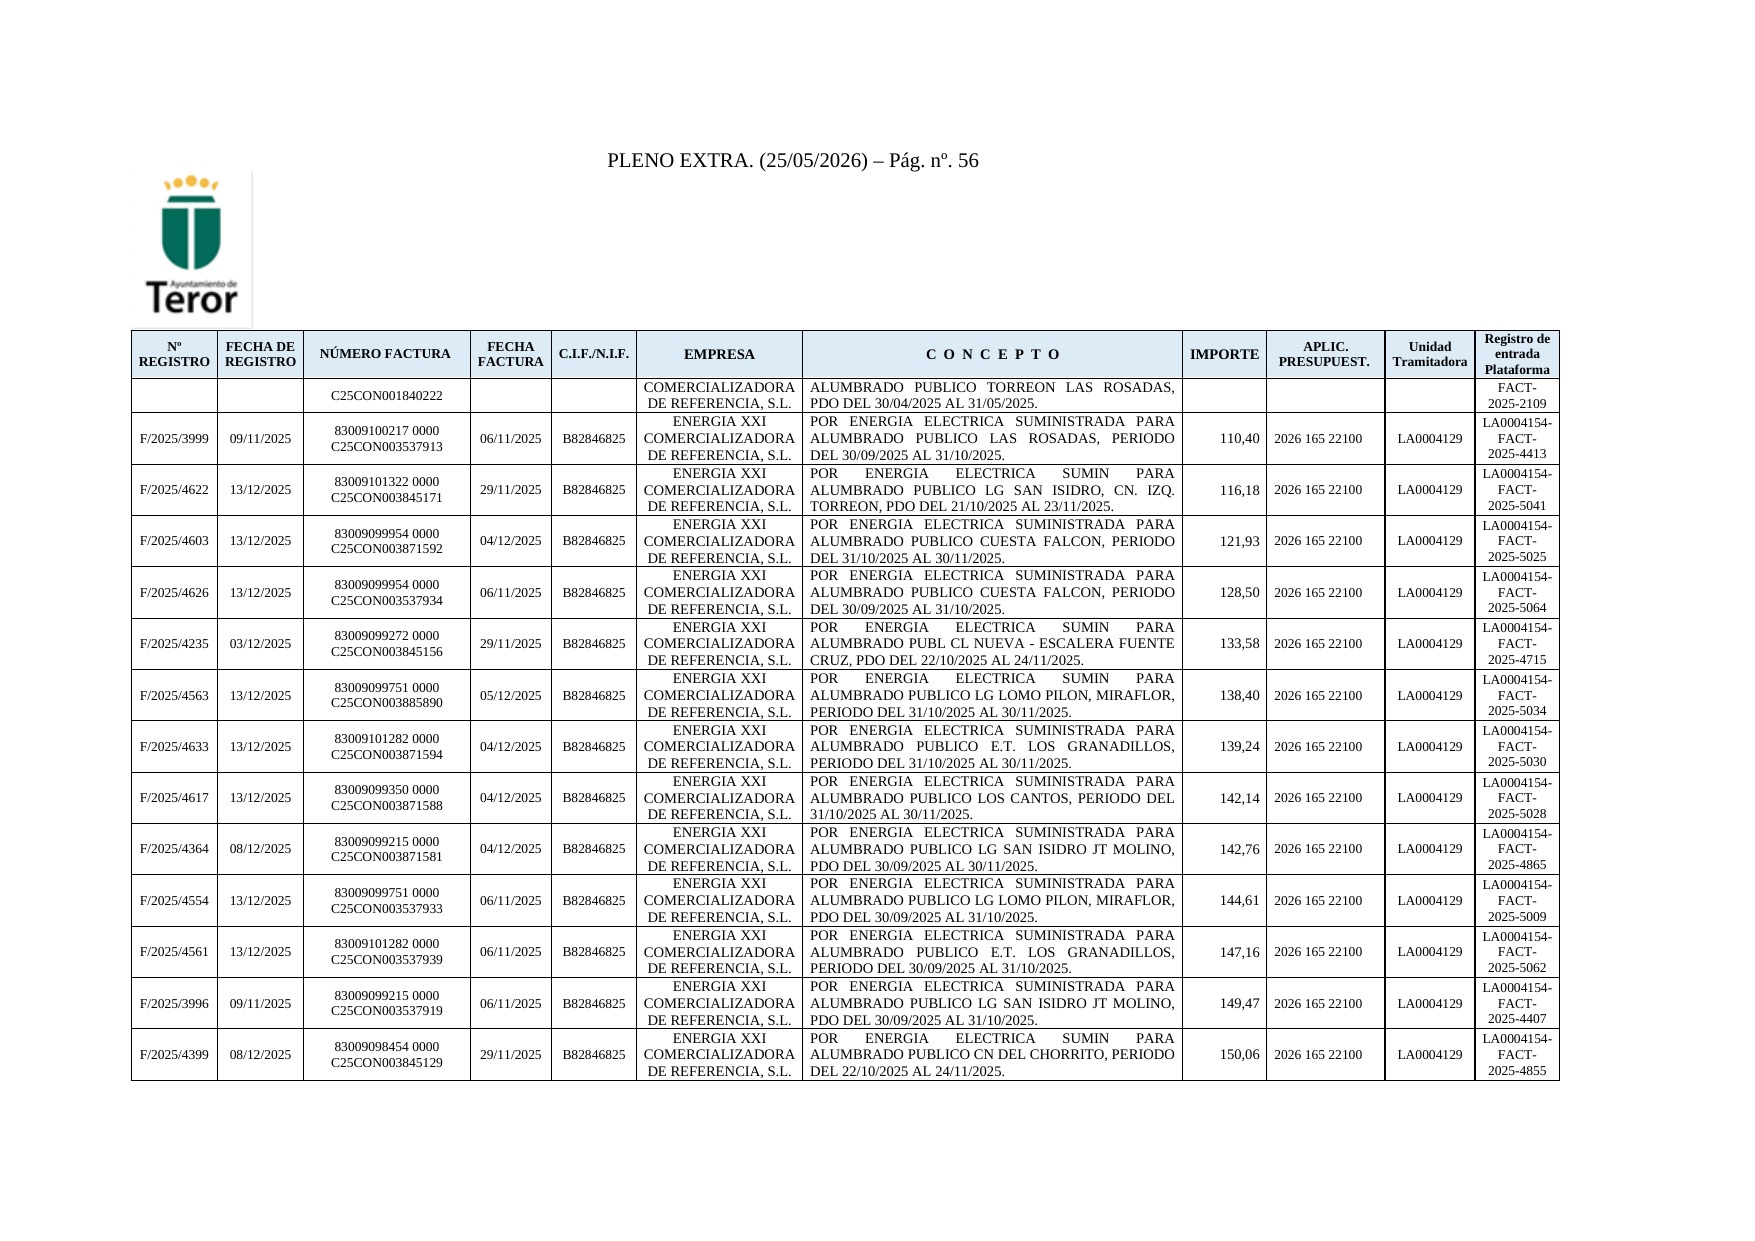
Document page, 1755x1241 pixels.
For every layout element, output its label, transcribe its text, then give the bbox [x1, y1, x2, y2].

table_cell 83009098454 0000 C25CON003845129 [304, 1029, 470, 1080]
table_cell B82846825 [552, 978, 636, 1028]
table_cell ENERGIA XXI COMERCIALIZADORA DE REFERENCIA, S.L. [637, 721, 802, 772]
table_cell LA0004129 [1386, 619, 1474, 669]
table_cell [132, 379, 217, 412]
table_cell LA0004129 [1386, 978, 1474, 1028]
table_cell LA0004154-FACT-2025-5025 [1476, 516, 1559, 566]
table_cell 13/12/2025 [218, 773, 303, 823]
table_cell B82846825 [552, 670, 636, 720]
table_header NÚMERO FACTURA [304, 331, 470, 377]
table_cell [1183, 379, 1266, 412]
table_cell LA0004154-FACT-2025-5034 [1476, 670, 1559, 720]
table_cell ENERGIA XXI COMERCIALIZADORA DE REFERENCIA, S.L. [637, 465, 802, 515]
table_cell POR ENERGIA ELECTRICA SUMIN PARA ALUMBRADO PUBLICO LG SAN ISIDRO, CN. IZQ. TORREON, PDO DEL 21/10/2025 AL 23/11/2025. [803, 465, 1182, 515]
table_cell 06/11/2025 [471, 927, 551, 977]
table_cell 83009101282 0000 C25CON003871594 [304, 721, 470, 772]
table_cell 04/12/2025 [471, 721, 551, 772]
table_cell 06/11/2025 [471, 978, 551, 1028]
table_cell LA0004129 [1386, 567, 1474, 617]
table_cell ENERGIA XXI COMERCIALIZADORA DE REFERENCIA, S.L. [637, 1029, 802, 1080]
table_cell F/2025/4235 [132, 619, 217, 669]
table_cell 2026 165 22100 [1267, 927, 1384, 977]
table_cell POR ENERGIA ELECTRICA SUMINISTRADA PARA ALUMBRADO PUBLICO LG LOMO PILON, MIRAFLOR, PDO DEL 30/09/2025 AL 31/10/2025. [803, 875, 1182, 926]
table_cell B82846825 [552, 413, 636, 463]
table_cell POR ENERGIA ELECTRICA SUMINISTRADA PARA ALUMBRADO PUBLICO E.T. LOS GRANADILLOS, PERIODO DEL 31/10/2025 AL 30/11/2025. [803, 721, 1182, 772]
table_cell 83009099350 0000 C25CON003871588 [304, 773, 470, 823]
table_cell F/2025/4561 [132, 927, 217, 977]
table_cell 133,58 [1183, 619, 1266, 669]
table_cell B82846825 [552, 875, 636, 926]
table_cell 06/11/2025 [471, 875, 551, 926]
table_cell 144,61 [1183, 875, 1266, 926]
table_cell POR ENERGIA ELECTRICA SUMINISTRADA PARA ALUMBRADO PUBLICO E.T. LOS GRANADILLOS, PERIODO DEL 30/09/2025 AL 31/10/2025. [803, 927, 1182, 977]
table_cell LA0004154-FACT-2025-4715 [1476, 619, 1559, 669]
table_cell 13/12/2025 [218, 721, 303, 772]
table_cell 13/12/2025 [218, 927, 303, 977]
table_cell POR ENERGIA ELECTRICA SUMINISTRADA PARA ALUMBRADO PUBLICO LG SAN ISIDRO JT MOLINO, PDO DEL 30/09/2025 AL 31/10/2025. [803, 978, 1182, 1028]
table_cell LA0004154-FACT-2025-4865 [1476, 824, 1559, 874]
table_cell 13/12/2025 [218, 516, 303, 566]
table_cell 142,76 [1183, 824, 1266, 874]
table_cell F/2025/4563 [132, 670, 217, 720]
table_cell FACT-2025-2109 [1476, 379, 1559, 412]
table_cell 13/12/2025 [218, 875, 303, 926]
table_cell LA0004129 [1386, 773, 1474, 823]
table_cell 149,47 [1183, 978, 1266, 1028]
table_cell F/2025/4399 [132, 1029, 217, 1080]
table_cell [552, 379, 636, 412]
table_cell POR ENERGIA ELECTRICA SUMIN PARA ALUMBRADO PUBLICO LG LOMO PILON, MIRAFLOR, PERIODO DEL 31/10/2025 AL 30/11/2025. [803, 670, 1182, 720]
table_cell F/2025/4603 [132, 516, 217, 566]
table_cell 2026 165 22100 [1267, 721, 1384, 772]
table_cell ENERGIA XXI COMERCIALIZADORA DE REFERENCIA, S.L. [637, 927, 802, 977]
table_cell 2026 165 22100 [1267, 1029, 1384, 1080]
table_cell 13/12/2025 [218, 567, 303, 617]
table_cell B82846825 [552, 721, 636, 772]
table_cell 08/12/2025 [218, 824, 303, 874]
table_cell LA0004129 [1386, 927, 1474, 977]
table_cell LA0004154-FACT-2025-4407 [1476, 978, 1559, 1028]
table_cell F/2025/3996 [132, 978, 217, 1028]
table_cell F/2025/3999 [132, 413, 217, 463]
table_cell B82846825 [552, 1029, 636, 1080]
table_cell POR ENERGIA ELECTRICA SUMINISTRADA PARA ALUMBRADO PUBLICO LG SAN ISIDRO JT MOLINO, PDO DEL 30/09/2025 AL 30/11/2025. [803, 824, 1182, 874]
table_cell POR ENERGIA ELECTRICA SUMINISTRADA PARA ALUMBRADO PUBLICO LAS ROSADAS, PERIODO DEL 30/09/2025 AL 31/10/2025. [803, 413, 1182, 463]
table_cell POR ENERGIA ELECTRICA SUMIN PARA ALUMBRADO PUBL CL NUEVA - ESCALERA FUENTE CRUZ, PDO DEL 22/10/2025 AL 24/11/2025. [803, 619, 1182, 669]
table_cell 139,24 [1183, 721, 1266, 772]
table_cell ENERGIA XXI COMERCIALIZADORA DE REFERENCIA, S.L. [637, 413, 802, 463]
table_cell ENERGIA XXI COMERCIALIZADORA DE REFERENCIA, S.L. [637, 824, 802, 874]
table_header EMPRESA [637, 331, 802, 377]
table_header IMPORTE [1183, 331, 1266, 377]
table_header Nº REGISTRO [132, 331, 217, 377]
table_cell 09/11/2025 [218, 978, 303, 1028]
table_cell C25CON001840222 [304, 379, 470, 412]
table_cell COMERCIALIZADORA DE REFERENCIA, S.L. [637, 379, 802, 412]
table_cell ENERGIA XXI COMERCIALIZADORA DE REFERENCIA, S.L. [637, 773, 802, 823]
table_cell LA0004154-FACT-2025-5030 [1476, 721, 1559, 772]
table_cell 09/11/2025 [218, 413, 303, 463]
table_cell 04/12/2025 [471, 824, 551, 874]
table_header Registro de entrada Plataforma [1476, 331, 1559, 377]
table_cell 121,93 [1183, 516, 1266, 566]
table_cell F/2025/4626 [132, 567, 217, 617]
table_cell 83009099215 0000 C25CON003871581 [304, 824, 470, 874]
table_cell 138,40 [1183, 670, 1266, 720]
table_header FECHA FACTURA [471, 331, 551, 377]
table_cell 2026 165 22100 [1267, 413, 1384, 463]
table_cell 142,14 [1183, 773, 1266, 823]
table_cell 06/11/2025 [471, 567, 551, 617]
table_cell 83009099215 0000 C25CON003537919 [304, 978, 470, 1028]
table_cell F/2025/4364 [132, 824, 217, 874]
table_cell 13/12/2025 [218, 465, 303, 515]
table_cell LA0004154-FACT-2025-5009 [1476, 875, 1559, 926]
table_cell [1267, 379, 1384, 412]
table_cell 2026 165 22100 [1267, 567, 1384, 617]
table_cell 150,06 [1183, 1029, 1266, 1080]
table_cell 08/12/2025 [218, 1029, 303, 1080]
table_header FECHA DE REGISTRO [218, 331, 303, 377]
table_cell 83009101322 0000 C25CON003845171 [304, 465, 470, 515]
table_cell 83009099272 0000 C25CON003845156 [304, 619, 470, 669]
table_cell F/2025/4554 [132, 875, 217, 926]
table_cell 06/11/2025 [471, 413, 551, 463]
table_cell 2026 165 22100 [1267, 773, 1384, 823]
table_cell 04/12/2025 [471, 773, 551, 823]
table_cell ENERGIA XXI COMERCIALIZADORA DE REFERENCIA, S.L. [637, 619, 802, 669]
table_cell 128,50 [1183, 567, 1266, 617]
table_header APLIC. PRESUPUEST. [1267, 331, 1384, 377]
table_cell LA0004129 [1386, 465, 1474, 515]
table_cell 110,40 [1183, 413, 1266, 463]
table_cell POR ENERGIA ELECTRICA SUMIN PARA ALUMBRADO PUBLICO CN DEL CHORRITO, PERIODO DEL 22/10/2025 AL 24/11/2025. [803, 1029, 1182, 1080]
table_cell B82846825 [552, 927, 636, 977]
table_cell ENERGIA XXI COMERCIALIZADORA DE REFERENCIA, S.L. [637, 978, 802, 1028]
table_cell LA0004154-FACT-2025-5064 [1476, 567, 1559, 617]
table_cell ALUMBRADO PUBLICO TORREON LAS ROSADAS, PDO DEL 30/04/2025 AL 31/05/2025. [803, 379, 1182, 412]
table_cell POR ENERGIA ELECTRICA SUMINISTRADA PARA ALUMBRADO PUBLICO CUESTA FALCON, PERIODO DEL 31/10/2025 AL 30/11/2025. [803, 516, 1182, 566]
table_cell 2026 165 22100 [1267, 465, 1384, 515]
table_cell 83009099751 0000 C25CON003885890 [304, 670, 470, 720]
table_cell 2026 165 22100 [1267, 619, 1384, 669]
table_cell 2026 165 22100 [1267, 516, 1384, 566]
table_cell LA0004129 [1386, 516, 1474, 566]
table_cell 2026 165 22100 [1267, 824, 1384, 874]
table_cell B82846825 [552, 567, 636, 617]
table_cell POR ENERGIA ELECTRICA SUMINISTRADA PARA ALUMBRADO PUBLICO LOS CANTOS, PERIODO DEL 31/10/2025 AL 30/11/2025. [803, 773, 1182, 823]
table_cell [471, 379, 551, 412]
table_cell ENERGIA XXI COMERCIALIZADORA DE REFERENCIA, S.L. [637, 670, 802, 720]
table_cell 13/12/2025 [218, 670, 303, 720]
table_cell LA0004129 [1386, 413, 1474, 463]
table_cell LA0004129 [1386, 875, 1474, 926]
table_cell F/2025/4622 [132, 465, 217, 515]
table_cell 116,18 [1183, 465, 1266, 515]
table_cell 05/12/2025 [471, 670, 551, 720]
table_cell 29/11/2025 [471, 619, 551, 669]
table_cell ENERGIA XXI COMERCIALIZADORA DE REFERENCIA, S.L. [637, 516, 802, 566]
table_cell 83009099751 0000 C25CON003537933 [304, 875, 470, 926]
table_header Unidad Tramitadora [1386, 331, 1474, 377]
table_header C O N C E P T O [803, 331, 1182, 377]
table_cell [1386, 379, 1474, 412]
table_cell ENERGIA XXI COMERCIALIZADORA DE REFERENCIA, S.L. [637, 875, 802, 926]
table_cell 2026 165 22100 [1267, 670, 1384, 720]
table_cell LA0004154-FACT-2025-5062 [1476, 927, 1559, 977]
table_cell 83009101282 0000 C25CON003537939 [304, 927, 470, 977]
table_cell LA0004154-FACT-2025-5041 [1476, 465, 1559, 515]
table_cell 83009100217 0000 C25CON003537913 [304, 413, 470, 463]
table_cell LA0004154-FACT-2025-4413 [1476, 413, 1559, 463]
table_cell 2026 165 22100 [1267, 978, 1384, 1028]
table_cell 03/12/2025 [218, 619, 303, 669]
table_cell B82846825 [552, 619, 636, 669]
table_cell 83009099954 0000 C25CON003537934 [304, 567, 470, 617]
table_cell 29/11/2025 [471, 1029, 551, 1080]
table_header C.I.F./N.I.F. [552, 331, 636, 377]
table_cell LA0004154-FACT-2025-4855 [1476, 1029, 1559, 1080]
table_cell F/2025/4617 [132, 773, 217, 823]
table_cell 147,16 [1183, 927, 1266, 977]
table_cell LA0004129 [1386, 721, 1474, 772]
table_cell LA0004129 [1386, 1029, 1474, 1080]
table_cell F/2025/4633 [132, 721, 217, 772]
table_cell [218, 379, 303, 412]
table_cell 2026 165 22100 [1267, 875, 1384, 926]
table_cell ENERGIA XXI COMERCIALIZADORA DE REFERENCIA, S.L. [637, 567, 802, 617]
table_cell LA0004129 [1386, 824, 1474, 874]
table_cell 29/11/2025 [471, 465, 551, 515]
table_cell B82846825 [552, 516, 636, 566]
table_cell LA0004129 [1386, 670, 1474, 720]
table_cell 04/12/2025 [471, 516, 551, 566]
table_cell POR ENERGIA ELECTRICA SUMINISTRADA PARA ALUMBRADO PUBLICO CUESTA FALCON, PERIODO DEL 30/09/2025 AL 31/10/2025. [803, 567, 1182, 617]
table_cell B82846825 [552, 465, 636, 515]
table_cell LA0004154-FACT-2025-5028 [1476, 773, 1559, 823]
table_cell B82846825 [552, 773, 636, 823]
table_cell 83009099954 0000 C25CON003871592 [304, 516, 470, 566]
table_cell B82846825 [552, 824, 636, 874]
